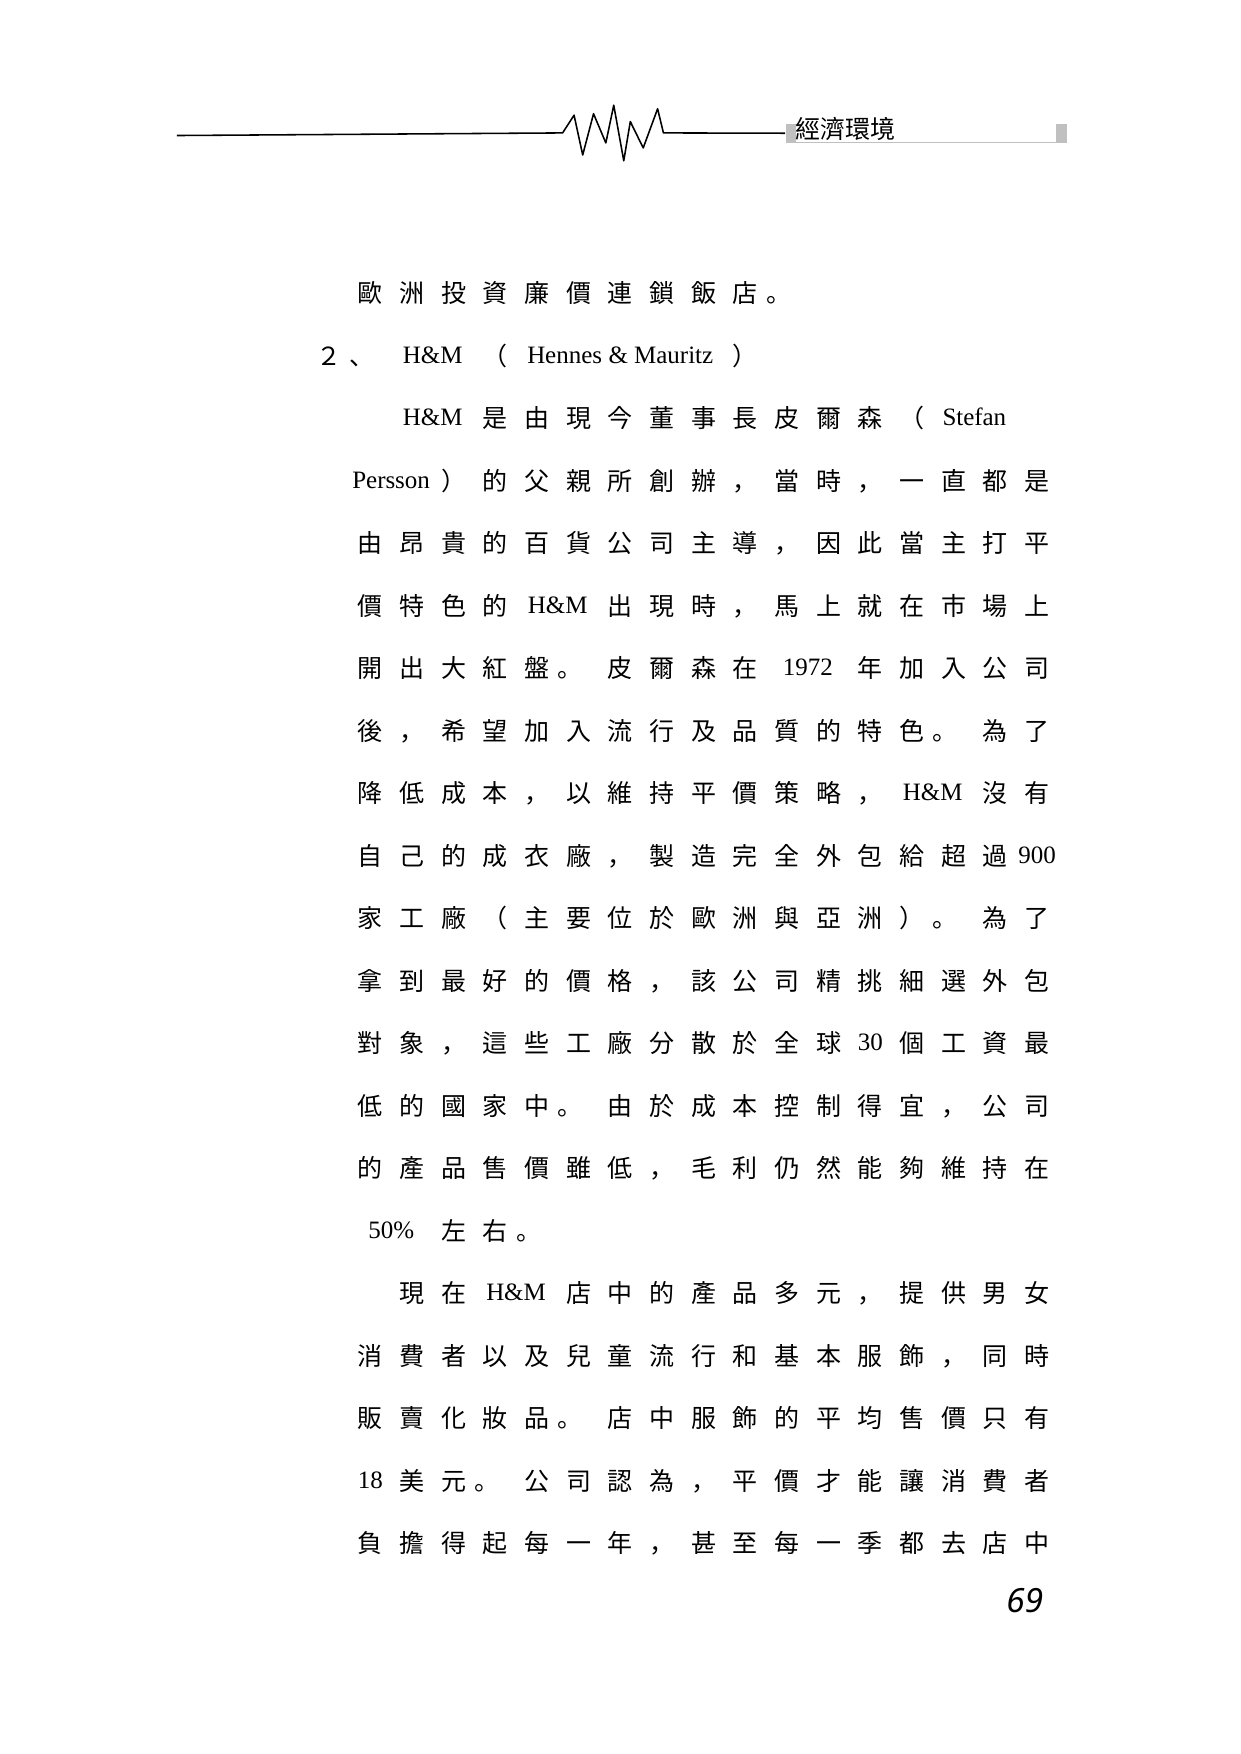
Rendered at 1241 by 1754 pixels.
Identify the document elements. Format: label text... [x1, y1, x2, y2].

text 歐洲投資廉價連鎖飯店。 [330, 250, 1058, 313]
text H&M是由現今董事長皮爾森（Stefan Persson）的父親所創辦，當時，一直都是由昂貴的百貨公司主導，因此當主打平價特色的H&M出現時，馬上就在市場上開出大紅盤。皮爾森在1972年加入公司後，希望加入流行及品質的特色。為了降低成本，以維持平價策略，H&M沒有自己的成衣廠，製造完全外包給超過900家工廠（主要位於歐洲與亞洲）。為了拿到最好的價格，該公司精挑細選外包對象，這些工廠分散於全球30個工資最低的國家中。由於成本控制得宜，公司的產品售價雖低，毛利仍然能夠維持在50%左右。 [330, 375, 1058, 1250]
text 現在H&M店中的產品多元，提供男女消費者以及兒童流行和基本服飾，同時販賣化妝品。店中服飾的平均售價只有18美元。公司認為，平價才能讓消費者負擔得起每一年，甚至每一季都去店中 [330, 1250, 1058, 1563]
text ２、H&M（Hennes & Mauritz） [281, 313, 1058, 375]
